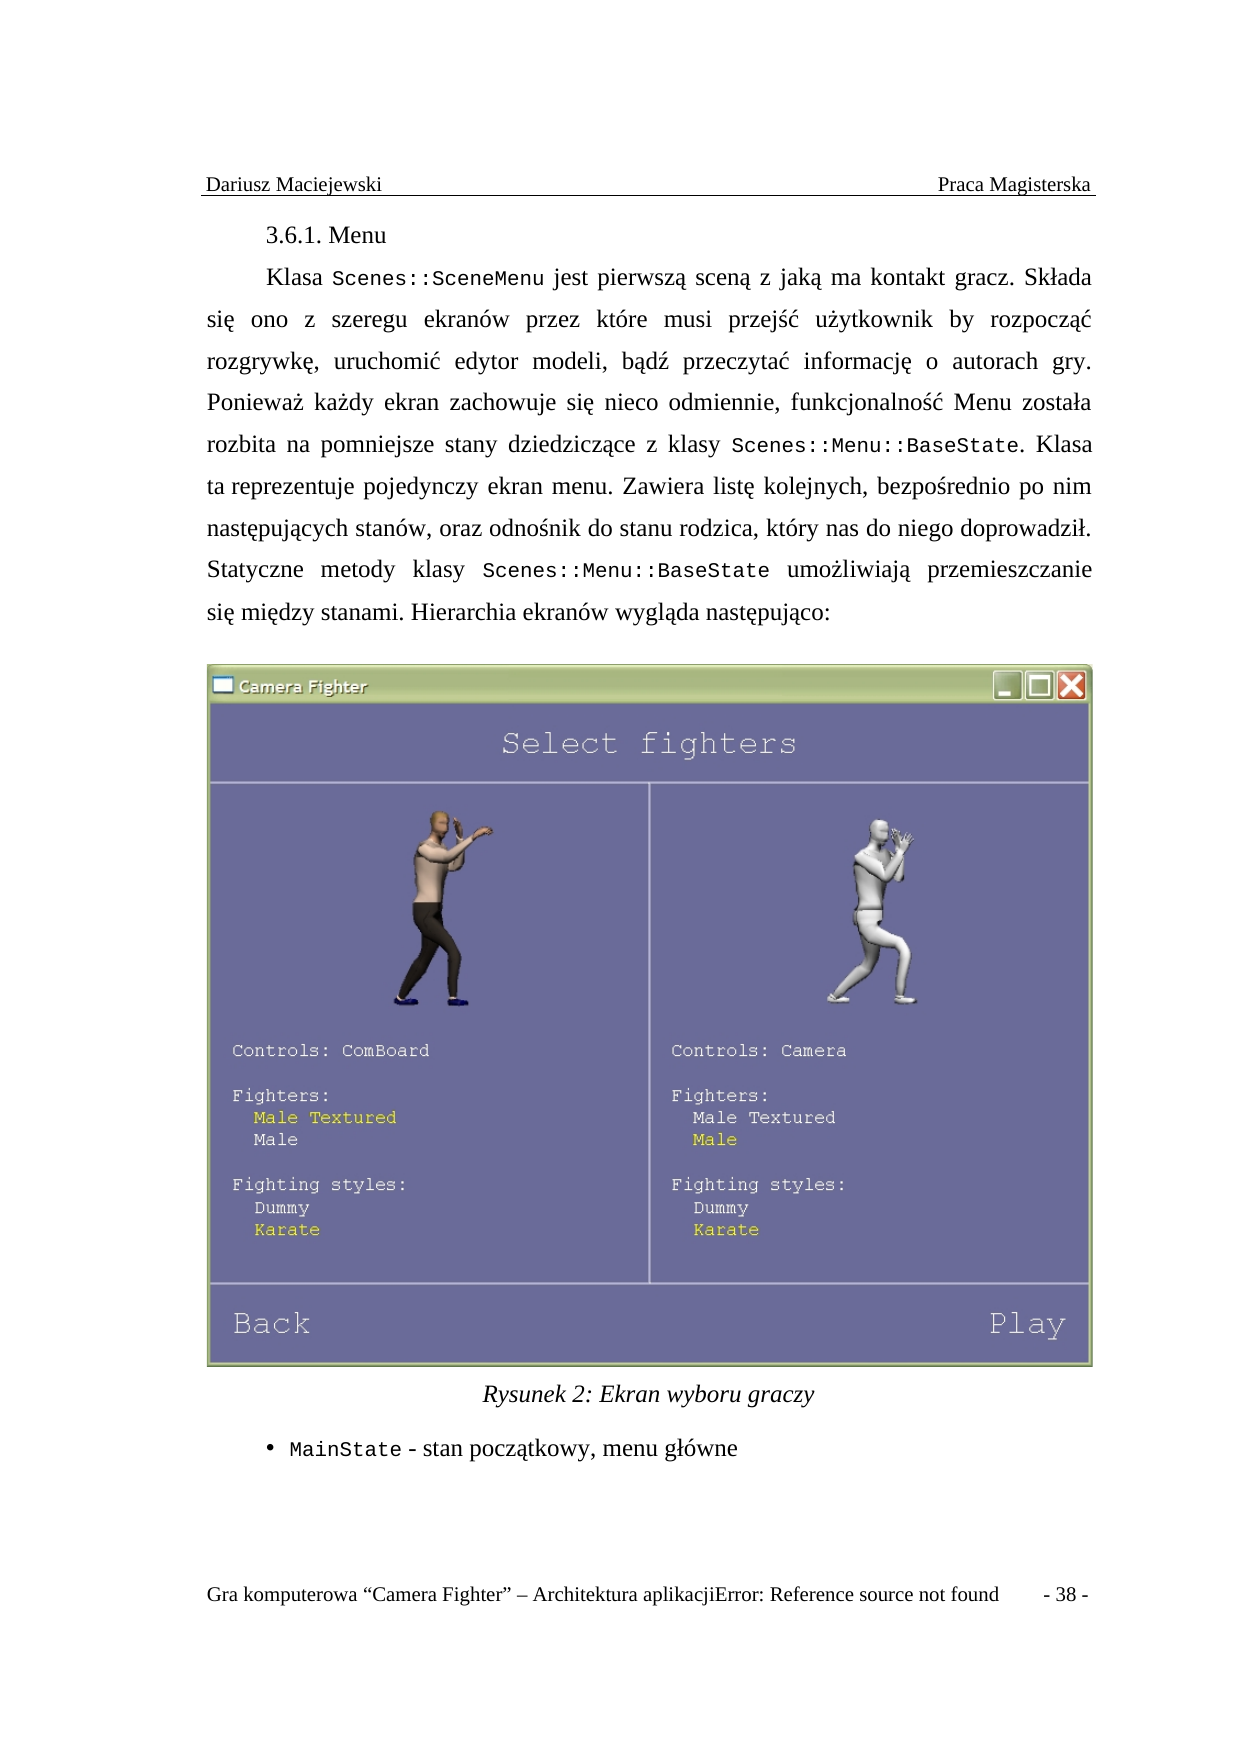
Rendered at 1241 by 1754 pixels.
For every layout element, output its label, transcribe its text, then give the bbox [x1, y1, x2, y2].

text Klasa Scenes::SceneMenu jest pierwszą sceną z jaką ma kontakt gracz. Składa się ono z szeregu ekranów przez które musi przejść użytkownik by rozpocząć rozgrywkę, uruchomić edytor modeli, bądź przeczytać informację o autorach gry. Ponieważ każdy ekran zachowuje się nieco odmiennie, funkcjonalność Menu została rozbita na pomniejsze stany dziedziczące z klasy Scenes::Menu::BaseState. Klasa ta reprezentuje pojedynczy ekran menu. Zawiera listę kolejnych, bezpośrednio po nim następujących stanów, oraz odnośnik do stanu rodzica, który nas do niego doprowadził. Statyczne metody klasy Scenes::Menu::BaseState umożliwiają przemieszczanie się między stanami. Hierarchia ekranów wygląda następująco: [207, 263, 1092, 626]
text Rysunek 2: Ekran wyboru graczy [207, 1367, 1092, 1408]
subtitle Menu [207, 221, 1092, 249]
picture [206, 664, 1093, 1367]
list MainState - stan początkowy, menu główne [266, 1434, 1092, 1463]
